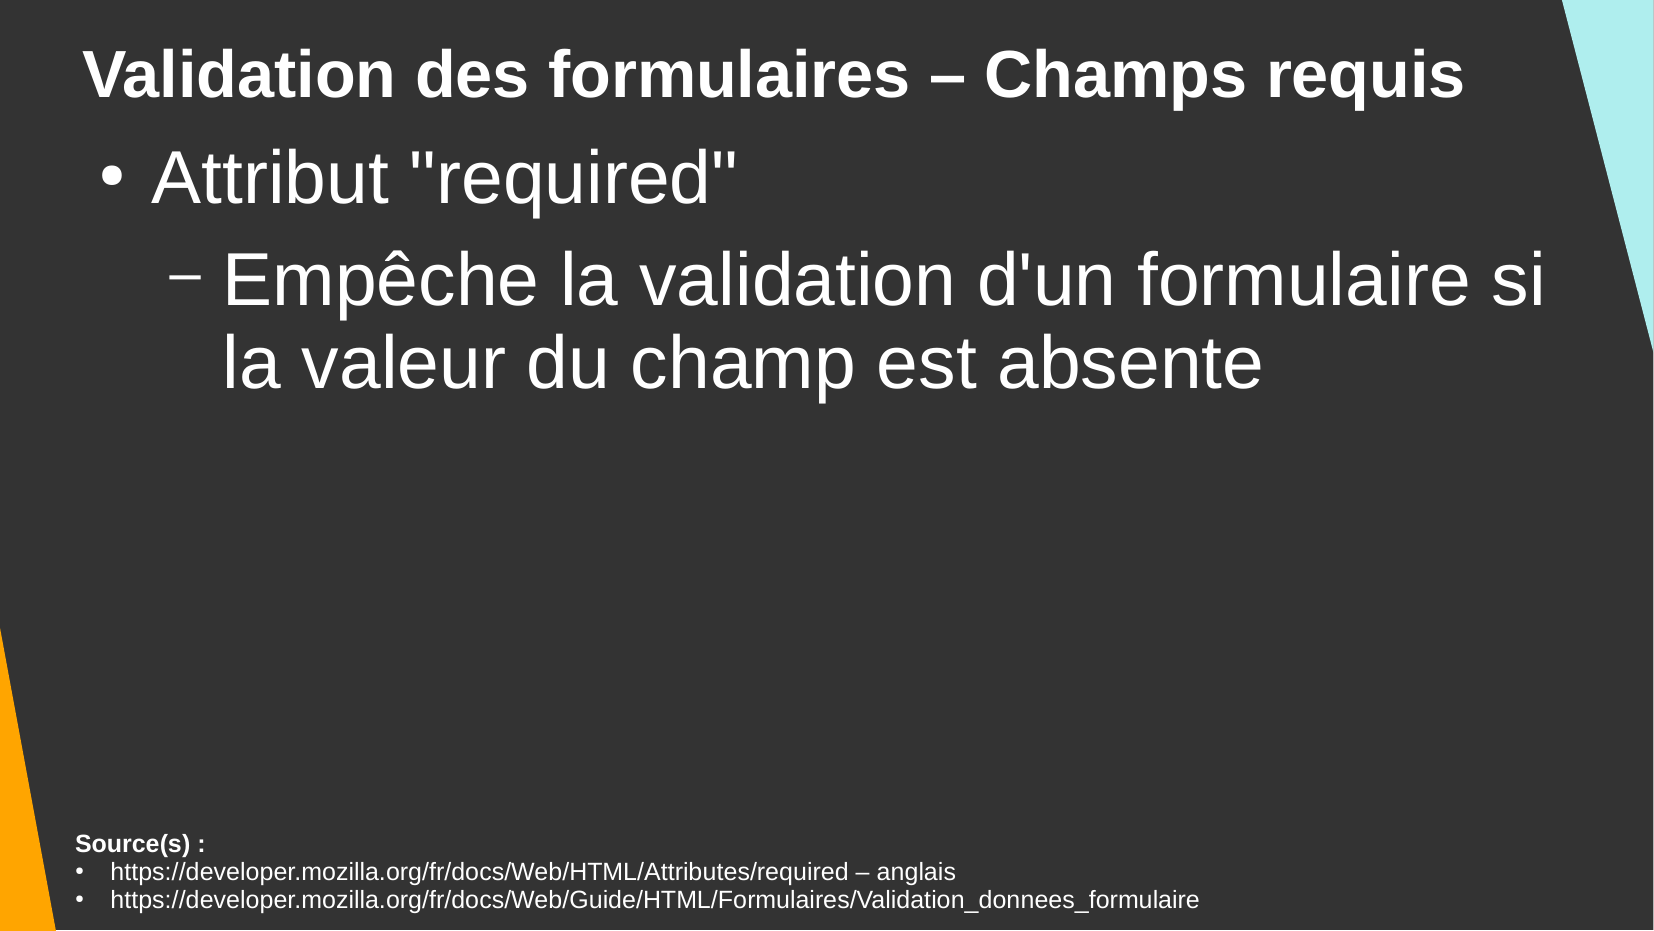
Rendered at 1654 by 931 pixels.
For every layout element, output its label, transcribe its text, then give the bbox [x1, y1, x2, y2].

text_box [1561, 0, 1654, 355]
list Attribut "required" Empêche la validation d'un formulaire si la valeur du champ est absente [80, 135, 1605, 700]
title Validation des formulaires – Champs requis [82, 37, 1571, 114]
text_box [0, 627, 56, 931]
text_box Source(s) : https://developer.mozilla.org/fr/docs/Web/HTML/Attributes/required – anglais https://developer.mozilla.org/fr/docs/Web/Guide/HTML/Formulaires/Validation_donnees_formulaire [60, 822, 1546, 929]
